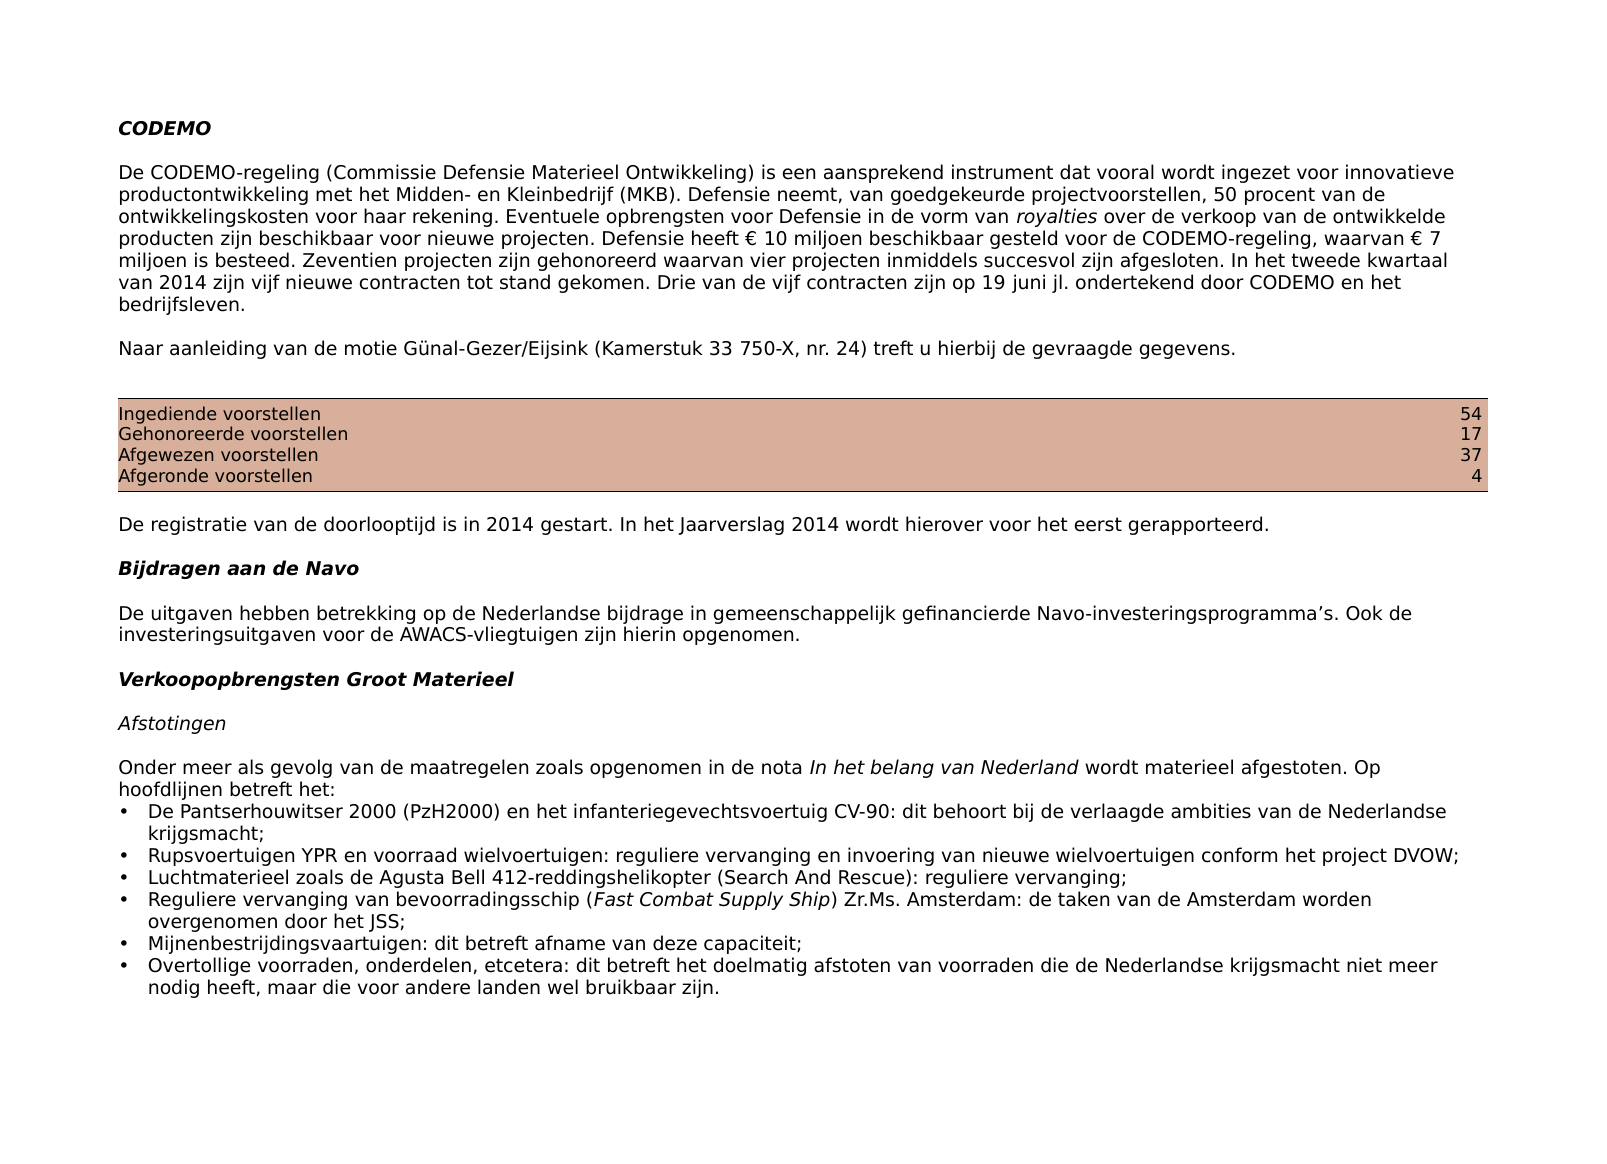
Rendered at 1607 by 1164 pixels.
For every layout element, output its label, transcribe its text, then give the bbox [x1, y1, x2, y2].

text • Rupsvoertuigen YPR en voorraad wielvoertuigen: reguliere vervanging en invoering van nieuwe wielvoertuigen conform het project DVOW; [118, 845, 1488, 867]
text Onder meer als gevolg van de maatregelen zoals opgenomen in de nota In het belang van Nederland wordt materieel afgestoten. Op hoofdlijnen betreft het: [118, 757, 1488, 801]
text De uitgaven hebben betrekking op de Nederlandse bijdrage in gemeenschappelijk gefinancierde Navo-investeringsprogramma’s. Ook de investeringsuitgaven voor de AWACS-vliegtuigen zijn hierin opgenomen. [118, 602, 1488, 646]
text De registratie van de doorlooptijd is in 2014 gestart. In het Jaarverslag 2014 wordt hierover voor het eerst gerapporteerd. [118, 514, 1488, 536]
table_cell 17 [1214, 424, 1488, 445]
table_cell 54 [1214, 399, 1488, 424]
text • Overtollige voorraden, onderdelen, etcetera: dit betreft het doelmatig afstoten van voorraden die de Nederlandse krijgsmacht niet meer nodig heeft, maar die voor andere landen wel bruikbaar zijn. [118, 955, 1488, 999]
table_cell 4 [1214, 466, 1488, 491]
table_cell Afgeronde voorstellen [118, 466, 1214, 491]
table_cell Afgewezen voorstellen [118, 445, 1214, 466]
text • Mijnenbestrijdingsvaartuigen: dit betreft afname van deze capaciteit; [118, 933, 1488, 955]
text Naar aanleiding van de motie Günal-Gezer/Eijsink (Kamerstuk 33 750-X, nr. 24) treft u hierbij de gevraagde gegevens. [118, 338, 1488, 360]
text De CODEMO-regeling (Commissie Defensie Materieel Ontwikkeling) is een aansprekend instrument dat vooral wordt ingezet voor innovatieve productontwikkeling met het Midden- en Kleinbedrijf (MKB). Defensie neemt, van goedgekeurde projectvoorstellen, 50 procent van de ontwikkelingskosten voor haar rekening. Eventuele opbrengsten voor Defensie in de vorm van royalties over de verkoop van de ontwikkelde producten zijn beschikbaar voor nieuwe projecten. Defensie heeft € 10 miljoen beschikbaar gesteld voor de CODEMO-regeling, waarvan € 7 miljoen is besteed. Zeventien projecten zijn gehonoreerd waarvan vier projecten inmiddels succesvol zijn afgesloten. In het tweede kwartaal van 2014 zijn vijf nieuwe contracten tot stand gekomen. Drie van de vijf contracten zijn op 19 juni jl. ondertekend door CODEMO en het bedrijfsleven. [118, 162, 1488, 316]
table_cell Ingediende voorstellen [118, 399, 1214, 424]
table_cell Gehonoreerde voorstellen [118, 424, 1214, 445]
table_cell 37 [1214, 445, 1488, 466]
subtitle CODEMO [118, 118, 1488, 140]
text • Luchtmaterieel zoals de Agusta Bell 412-reddingshelikopter (Search And Rescue): reguliere vervanging; [118, 867, 1488, 889]
table_header CODEMO [118, 382, 1488, 398]
subtitle Afstotingen [118, 713, 1488, 735]
subtitle Verkoopopbrengsten Groot Materieel [118, 668, 1488, 691]
text • Reguliere vervanging van bevoorradingsschip (Fast Combat Supply Ship) Zr.Ms. Amsterdam: de taken van de Amsterdam worden overgenomen door het JSS; [118, 889, 1488, 933]
text • De Pantserhouwitser 2000 (PzH2000) en het infanteriegevechtsvoertuig CV-90: dit behoort bij de verlaagde ambities van de Nederlandse krijgsmacht; [118, 801, 1488, 845]
subtitle Bijdragen aan de Navo [118, 558, 1488, 580]
